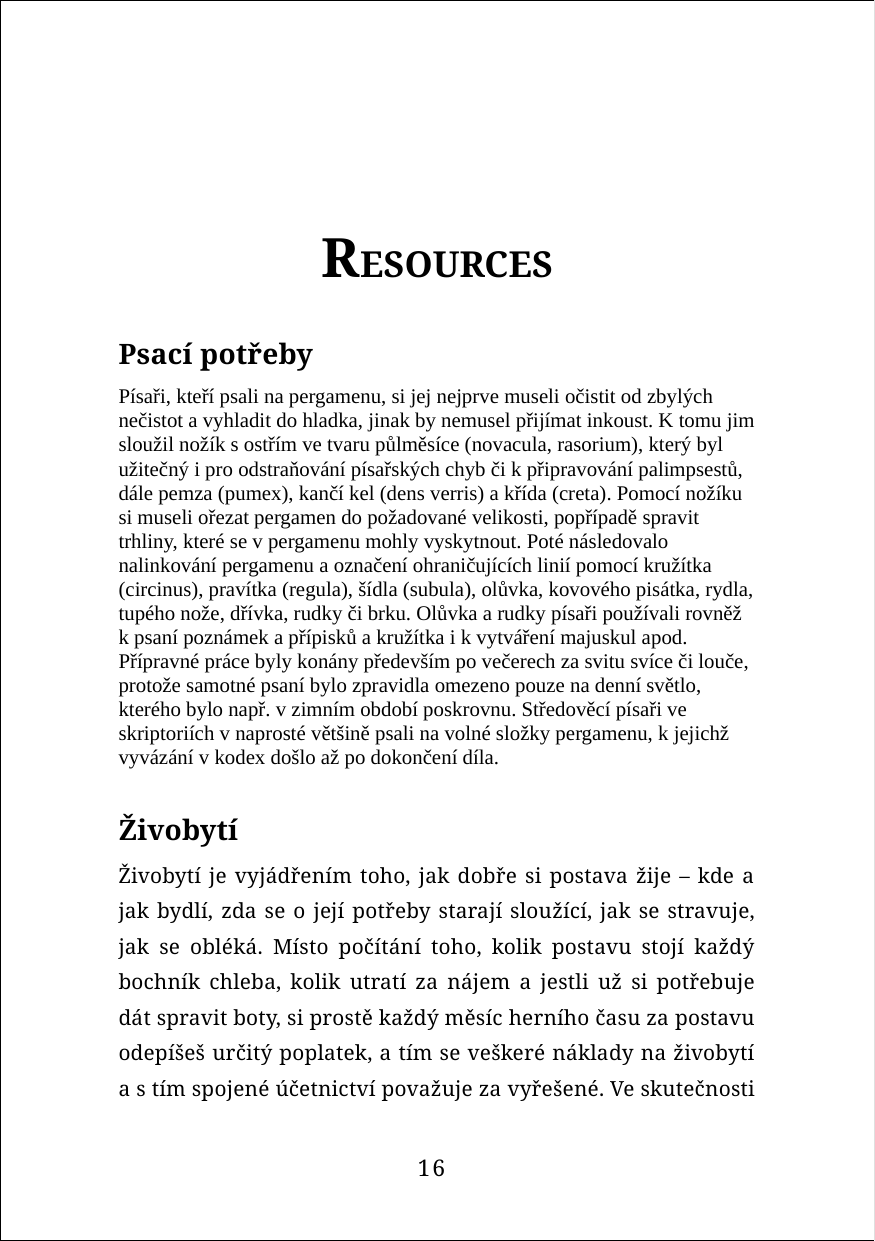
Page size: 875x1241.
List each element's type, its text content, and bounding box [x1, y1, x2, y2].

text Živobytí je vyjádřením toho, jak dobře si postava žije – kde a jak bydlí, zda se o její potřeby starají sloužící, jak se stravuje, jak se obléká. Místo počítání toho, kolik postavu stojí každý bochník chleba, kolik utratí za nájem a jestli už si potřebuje dát spravit boty, si prostě každý měsíc herního času za postavu odepíšeš určitý poplatek, a tím se veškeré náklady na živobytí a s tím spojené účetnictví považuje za vyřešené. Ve skutečnosti [118, 861, 756, 1102]
subtitle Živobytí [118, 811, 756, 849]
subtitle Psací potřeby [118, 334, 756, 372]
subtitle Resources [118, 219, 756, 293]
text Písaři, kteří psali na pergamenu, si jej nejprve museli očistit od zbylých nečistot a vyhladit do hladka, jinak by nemusel přijímat inkoust. K tomu jim sloužil nožík s ostřím ve tvaru půlměsíce (novacula, rasorium), který byl užitečný i pro odstraňování písařských chyb či k připravování palimpsestů, dále pemza (pumex), kančí kel (dens verris) a křída (creta). Pomocí nožíku si museli ořezat pergamen do požadované velikosti, popřípadě spravit trhliny, které se v pergamenu mohly vyskytnout. Poté následovalo nalinkování pergamenu a označení ohraničujících linií pomocí kružítka (circinus), pravítka (regula), šídla (subula), olůvka, kovového pisátka, rydla, tupého nože, dřívka, rudky či brku. Olůvka a rudky písaři používali rovněž k psaní poznámek a přípisků a kružítka i k vytváření majuskul apod. Přípravné práce byly konány především po večerech za svitu svíce či louče, protože samotné psaní bylo zpravidla omezeno pouze na denní světlo, kterého bylo např. v zimním období poskrovnu. Středověcí písaři ve skriptoriích v naprosté většině psali na volné složky pergamenu, k jejichž vyvázání v kodex došlo až po dokončení díla. [118, 384, 756, 769]
